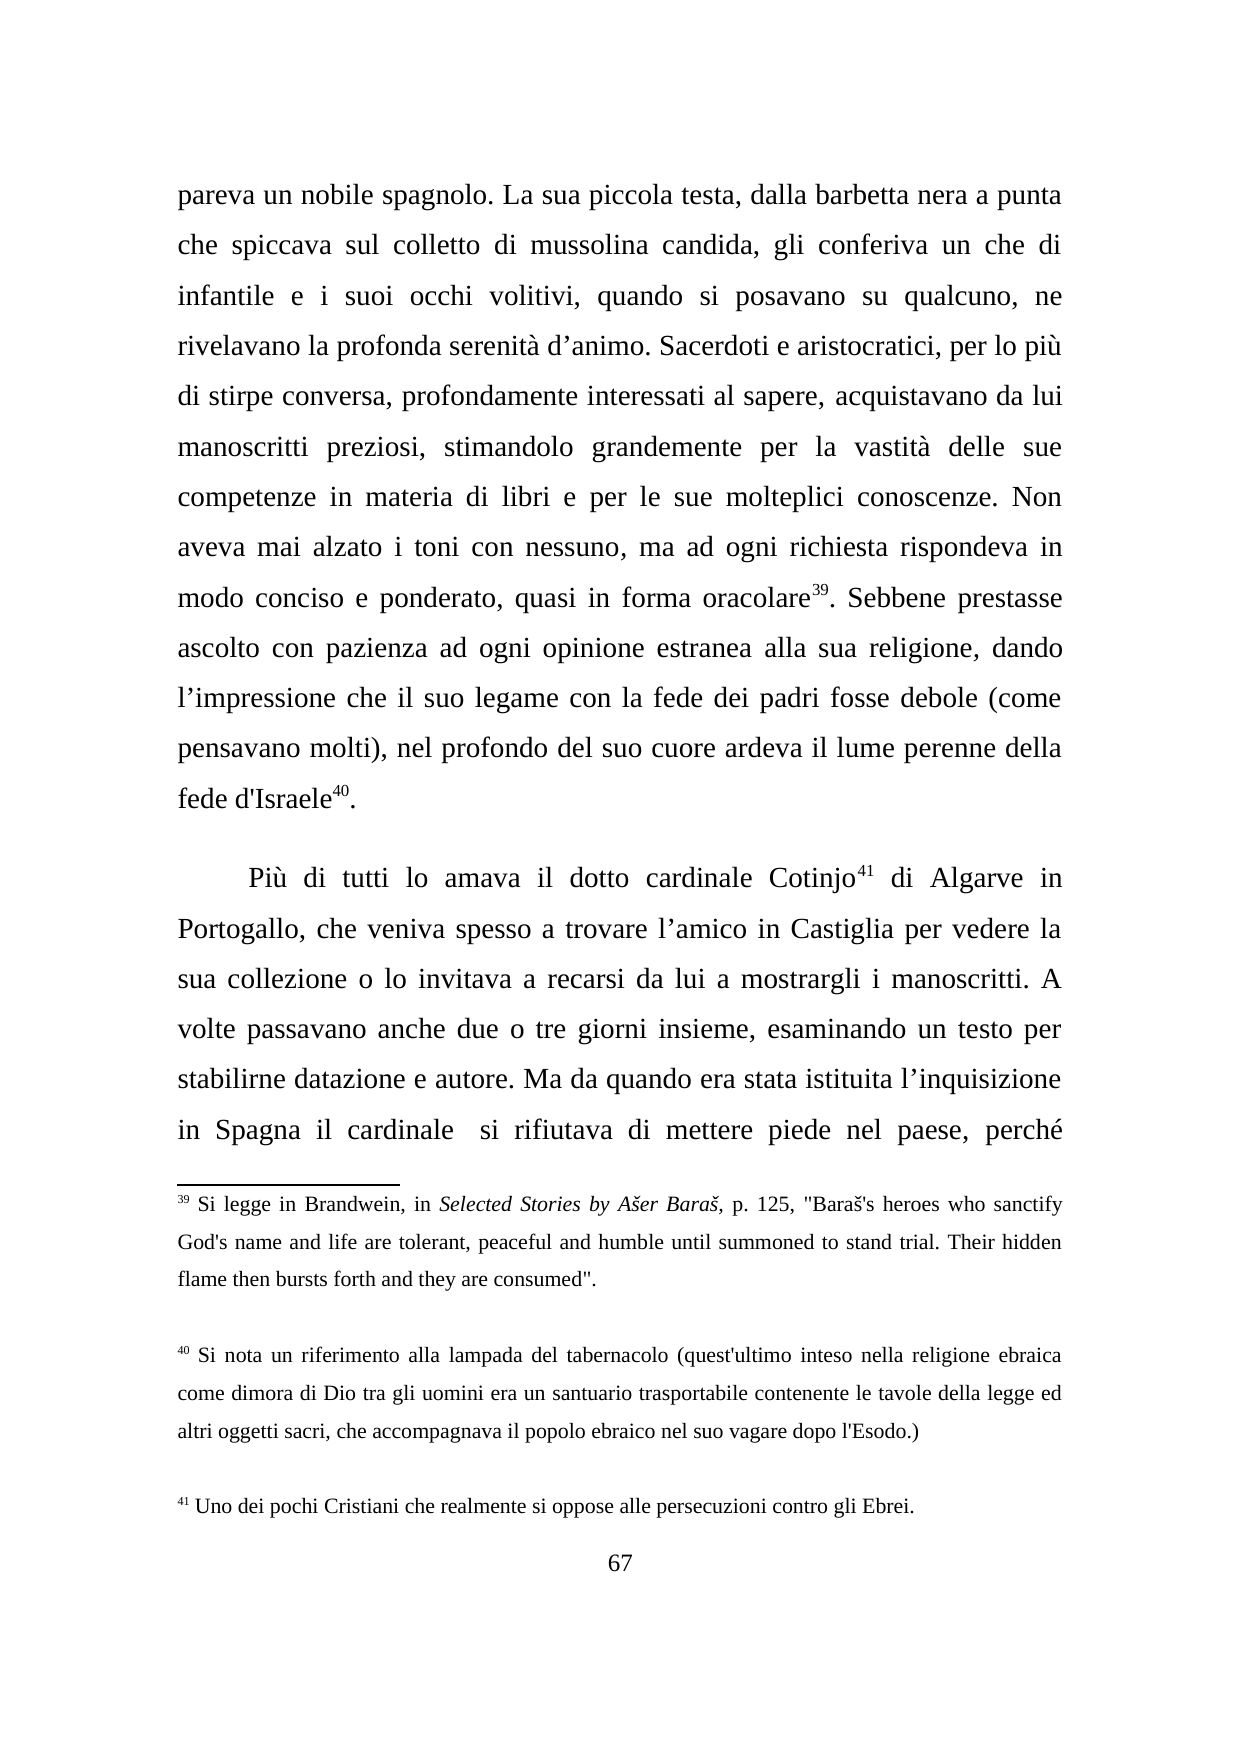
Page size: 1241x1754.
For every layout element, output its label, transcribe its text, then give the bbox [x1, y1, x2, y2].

text Si nota un riferimento alla lampada del tabernacolo (quest'ultimo inteso nella religione ebraica come dimora di Dio tra gli uomini era un santuario trasportabile contenente le tavole della legge ed altri oggetti sacri, che accompagnava il popolo ebraico nel suo vagare dopo l'Esodo.) [177, 1342, 1063, 1443]
text Più di tutti lo amava il dotto cardinale Cotinjo di Algarve in Portogallo, che veniva spesso a trovare l’amico in Castiglia per vedere la sua collezione o lo invitava a recarsi da lui a mostrargli i manoscritti. A volte passavano anche due o tre giorni insieme, esaminando un testo per stabilirne datazione e autore. Ma da quando era stata istituita l’inquisizione in Spagna il cardinale si rifiutava di mettere piede nel paese, perché [177, 860, 1063, 1146]
text Si legge in Brandwein, in Selected Stories by Ašer Baraš, p. 125, "Baraš's heroes who sanctify God's name and life are tolerant, peaceful and humble until summoned to stand trial. Their hidden flame then bursts forth and they are consumed". [177, 1191, 1063, 1292]
text Uno dei pochi Cristiani che realmente si oppose alle persecuzioni contro gli Ebrei. [177, 1493, 1063, 1518]
text pareva un nobile spagnolo. La sua piccola testa, dalla barbetta nera a punta che spiccava sul colletto di mussolina candida, gli conferiva un che di infantile e i suoi occhi volitivi, quando si posavano su qualcuno, ne rivelavano la profonda serenità d’animo. Sacerdoti e aristocratici, per lo più di stirpe conversa, profondamente interessati al sapere, acquistavano da lui manoscritti preziosi, stimandolo grandemente per la vastità delle sue competenze in materia di libri e per le sue molteplici conoscenze. Non aveva mai alzato i toni con nessuno, ma ad ogni richiesta rispondeva in modo conciso e ponderato, quasi in forma oracolare. Sebbene prestasse ascolto con pazienza ad ogni opinione estranea alla sua religione, dando l’impressione che il suo legame con la fede dei padri fosse debole (come pensavano molti), nel profondo del suo cuore ardeva il lume perenne della fede d'Israele. [177, 177, 1063, 814]
